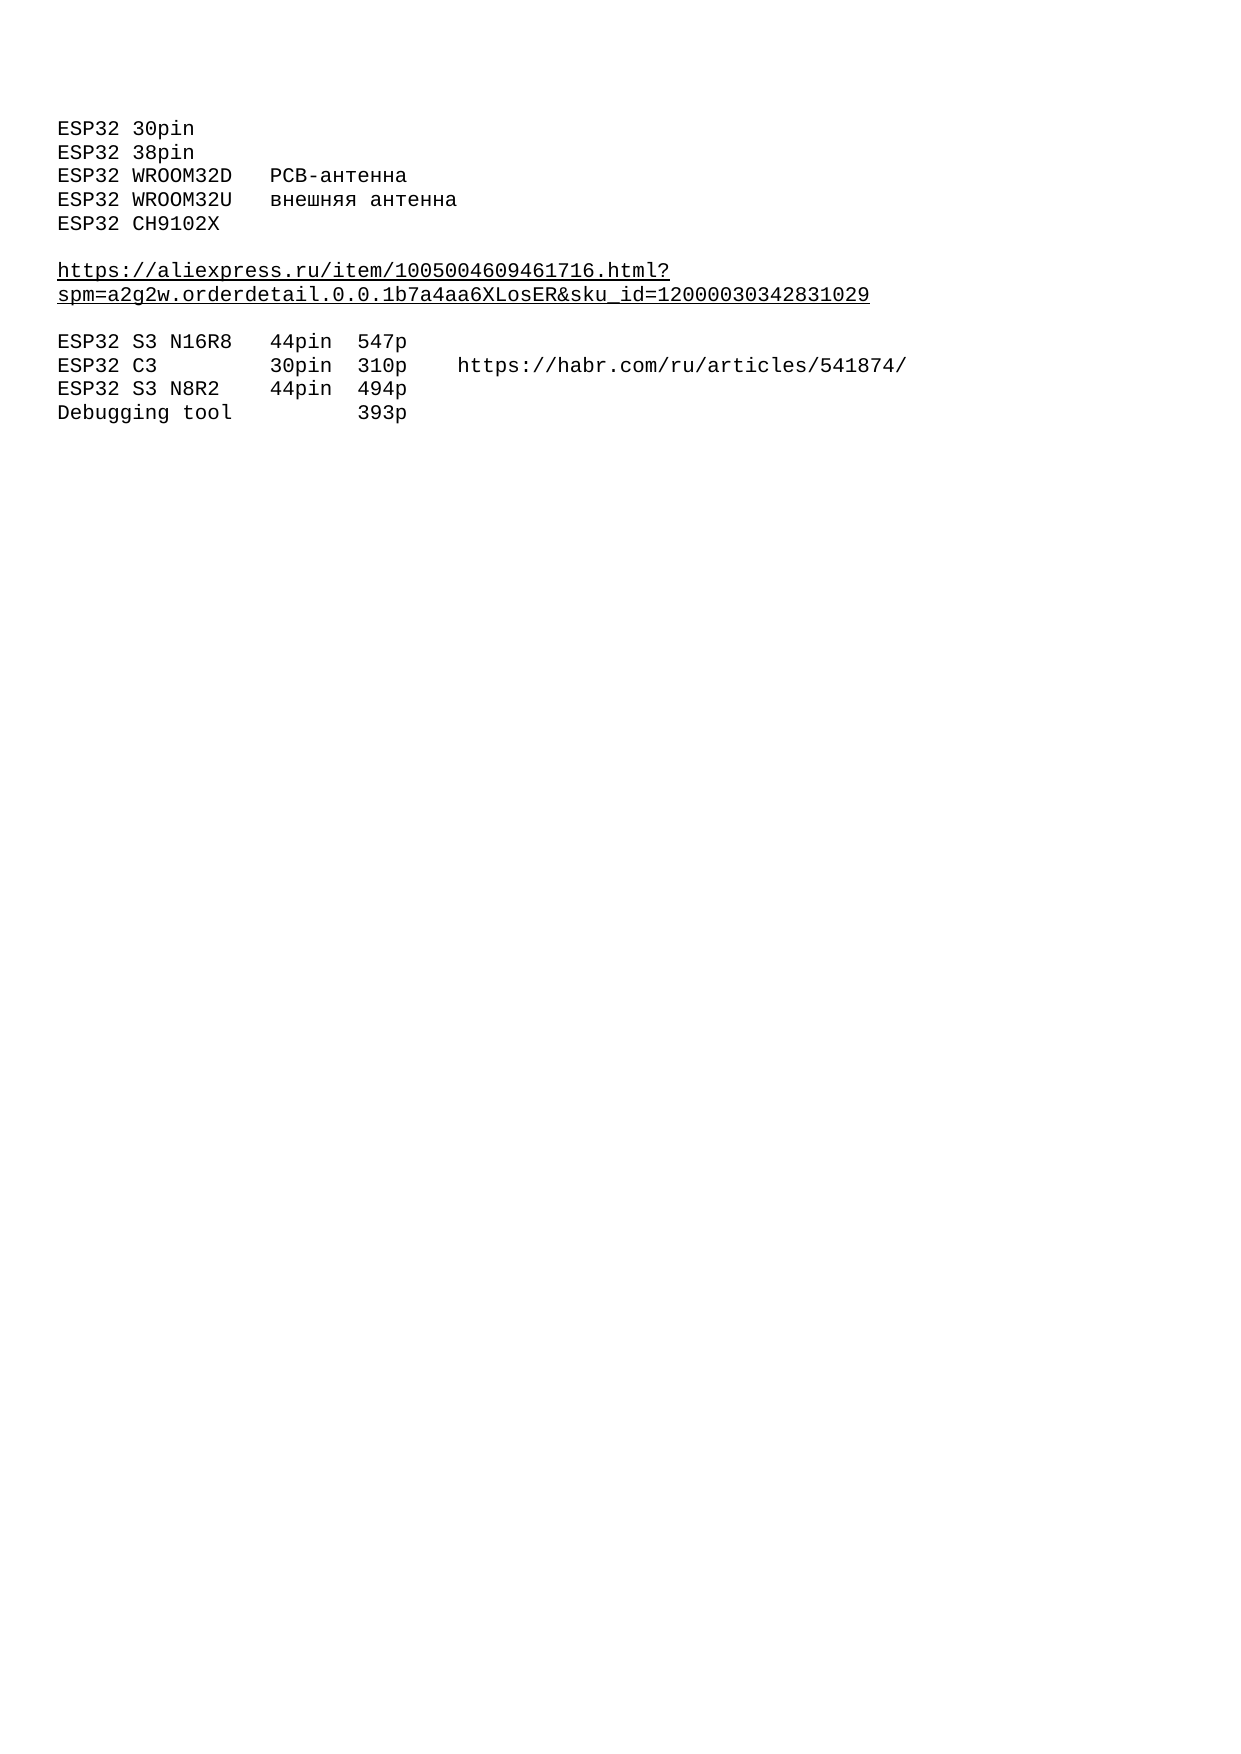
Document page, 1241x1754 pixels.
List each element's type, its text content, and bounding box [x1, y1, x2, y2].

text ESP32 WROOM32D PCB-антенна [57, 165, 1182, 189]
text Debugging tool 393р [57, 402, 1182, 426]
text ESP32 30pin [57, 118, 1182, 142]
text ESP32 C3 30pin 310р https://habr.com/ru/articles/541874/ [57, 354, 1182, 378]
text ESP32 38pin [57, 142, 1182, 165]
text ESP32 WROOM32U внешняя антенна [57, 189, 1182, 213]
text ESP32 CH9102X [57, 213, 1182, 236]
text ESP32 S3 N8R2 44pin 494р [57, 378, 1182, 402]
text https://aliexpress.ru/item/1005004609461716.html?spm=a2g2w.orderdetail.0.0.1b7a4aa6XLosER&sku_id=12000030342831029 [57, 260, 1182, 307]
text ESP32 S3 N16R8 44pin 547р [57, 331, 1182, 354]
